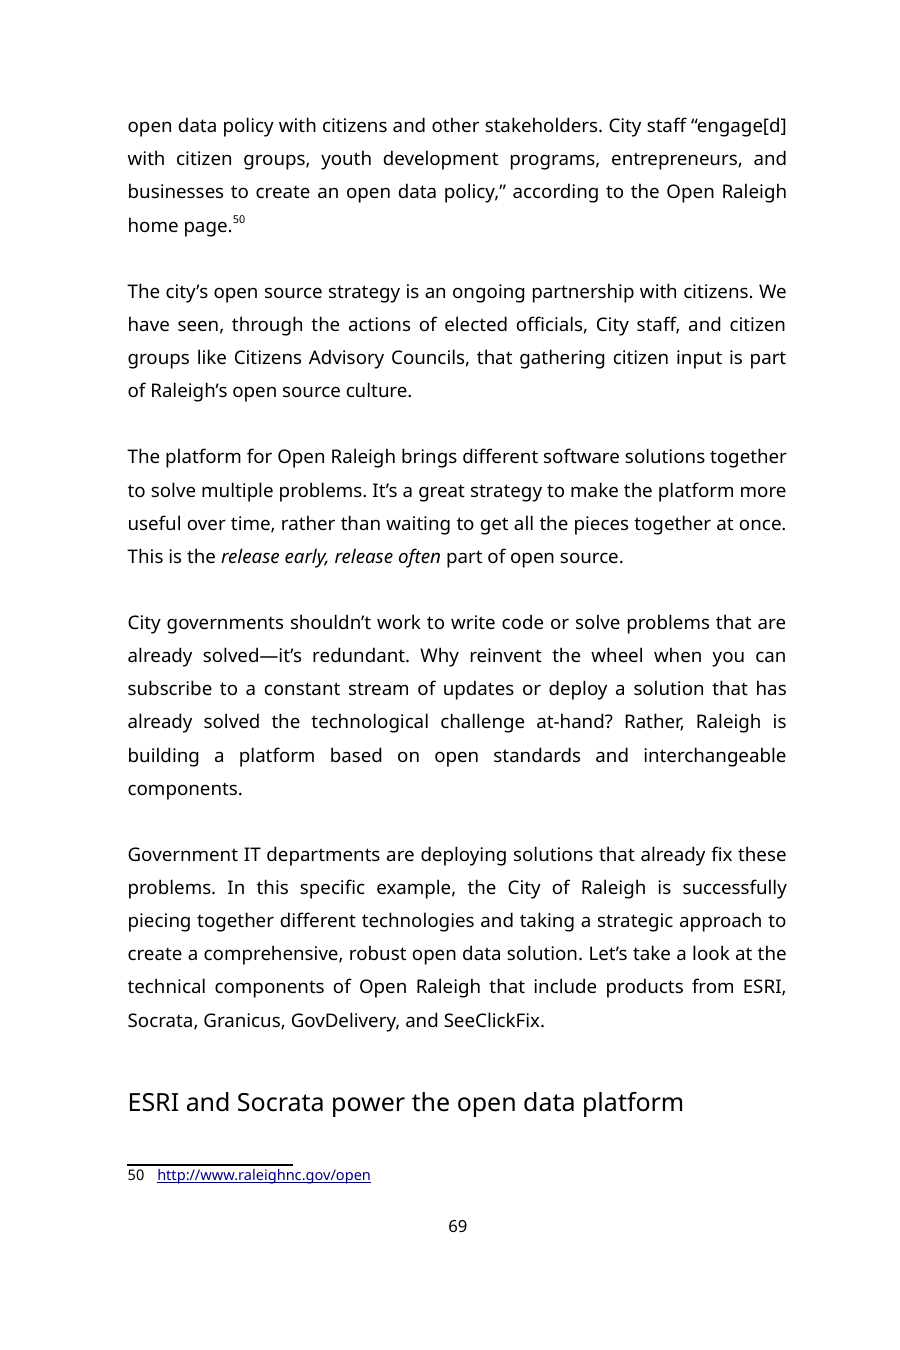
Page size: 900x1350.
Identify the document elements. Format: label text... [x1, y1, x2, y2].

text The city’s open source strategy is an ongoing partnership with citizens. We have seen, through the actions of elected officials, City staff, and citizen groups like Citizens Advisory Councils, that gathering citizen input is part of Raleigh’s open source culture. [127, 278, 787, 403]
text The platform for Open Raleigh brings different software solutions together to solve multiple problems. It’s a great strategy to make the platform more useful over time, rather than waiting to get all the pieces together at once. This is the release early, release often part of open source. [127, 444, 787, 569]
text Government IT departments are deploying solutions that already fix these problems. In this specific example, the City of Raleigh is successfully piecing together different technologies and taking a strategic approach to create a comprehensive, robust open data solution. Let’s take a look at the technical components of Open Raleigh that include products from ESRI, Socrata, Granicus, GovDelivery, and SeeClickFix. [127, 841, 787, 1032]
subtitle ESRI and Socrata power the open data platform [127, 1084, 787, 1118]
text http://www.raleighnc.gov/open [127, 1165, 787, 1185]
text City governments shouldn’t work to write code or solve problems that are already solved—it’s redundant. Why reinvent the wheel when you can subscribe to a constant stream of updates or deploy a solution that has already solved the technological challenge at-hand? Rather, Raleigh is building a platform based on open standards and interchangeable components. [127, 609, 787, 801]
text open data policy with citizens and other stakeholders. City staff “engage[d] with citizen groups, youth development programs, entrepreneurs, and businesses to create an open data policy,” according to the Open Raleigh home page. [127, 112, 787, 237]
